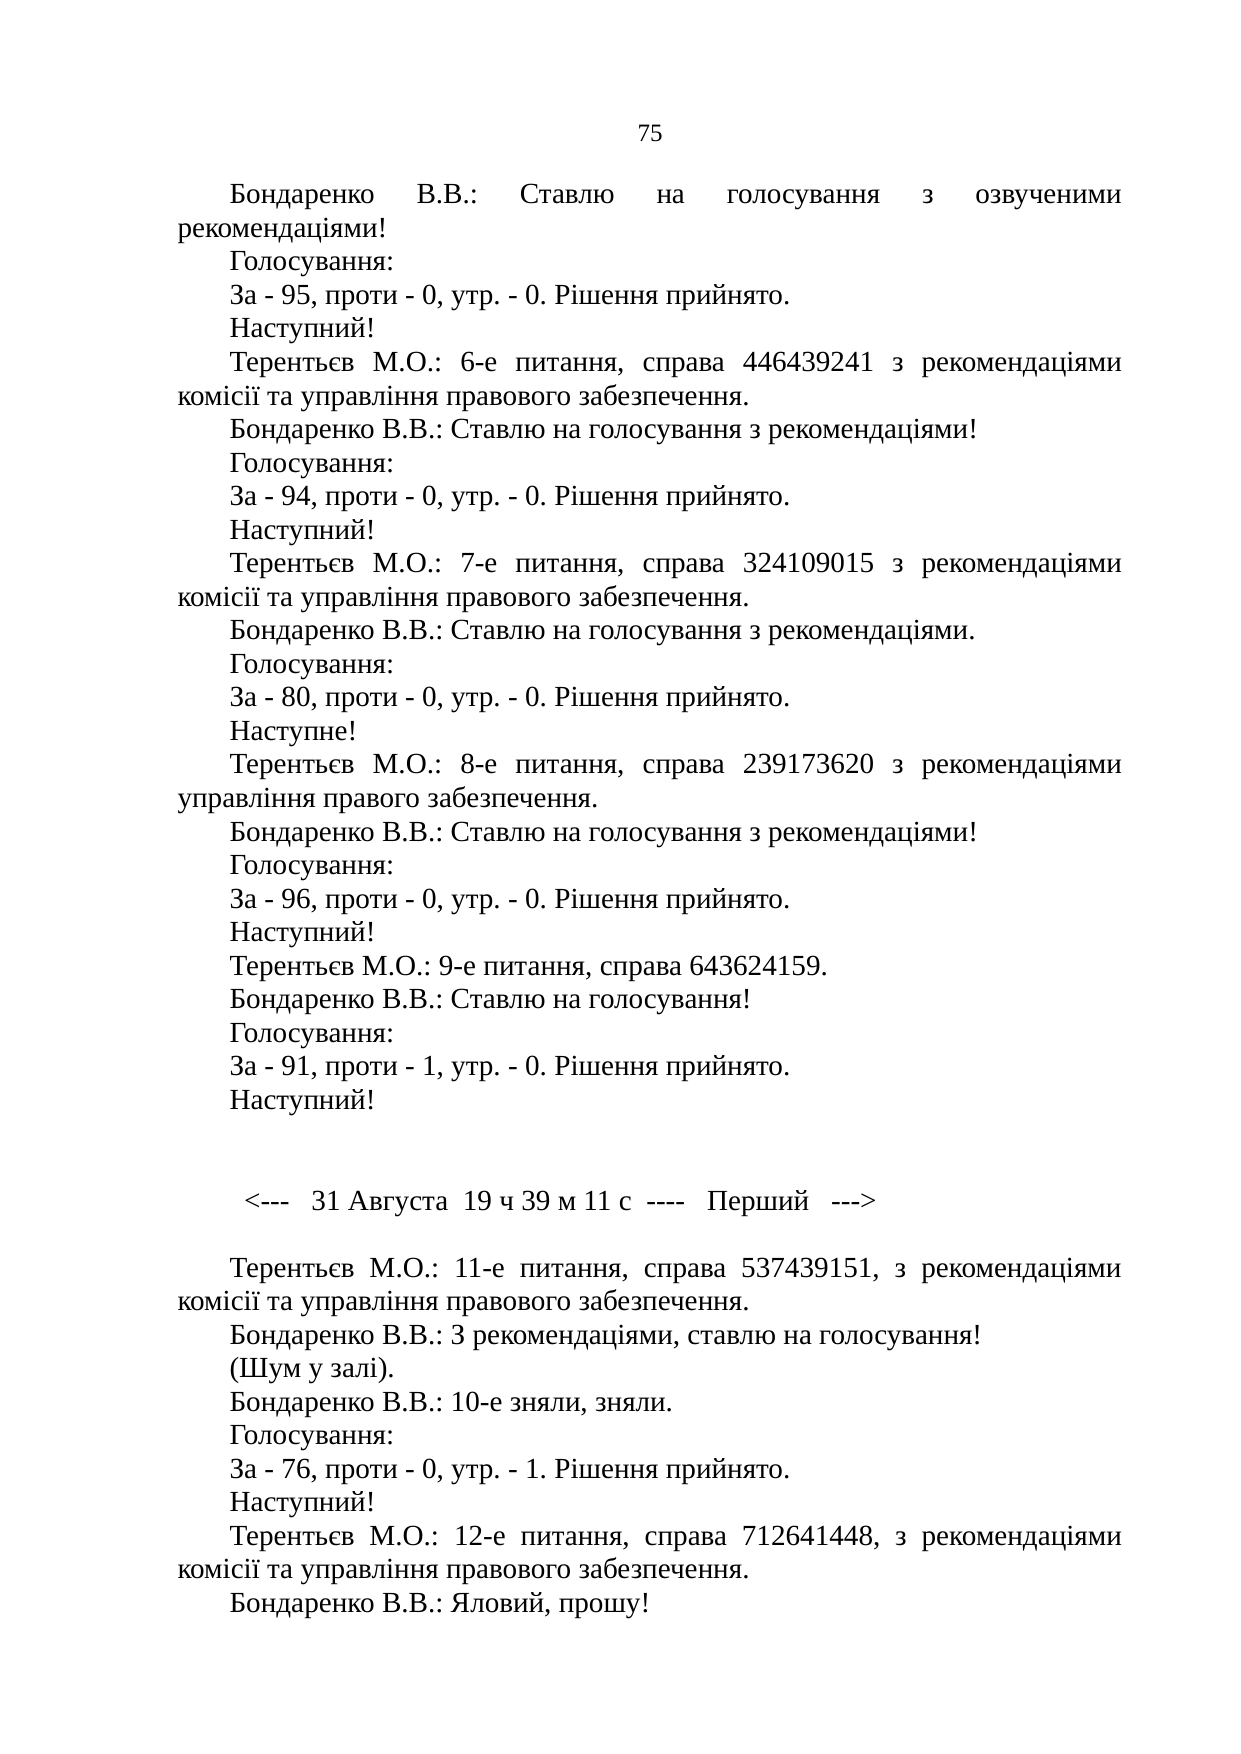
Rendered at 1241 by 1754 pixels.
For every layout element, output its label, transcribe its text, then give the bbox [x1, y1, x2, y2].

text <--- 31 Августа 19 ч 39 м 11 с ---- Перший ---> [177, 1183, 1122, 1216]
text Наступний! [177, 1082, 1122, 1116]
text За - 91, проти - 1, утр. - 0. Рішення прийнято. [177, 1048, 1122, 1082]
text Бондаренко В.В.: Ставлю на голосування! [177, 981, 1122, 1015]
text Голосування: [177, 1015, 1122, 1048]
text Терентьєв М.О.: 6-е питання, справа 446439241 з рекомендаціями комісії та управління правового забезпечення. [177, 344, 1122, 411]
text Наступне! [177, 713, 1122, 747]
text Бондаренко В.В.: З рекомендаціями, ставлю на голосування! [177, 1317, 1122, 1350]
text Голосування: [177, 1417, 1122, 1451]
text Наступний! [177, 311, 1122, 344]
text За - 96, проти - 0, утр. - 0. Рішення прийнято. [177, 881, 1122, 914]
text Бондаренко В.В.: Ставлю на голосування з рекомендаціями. [177, 612, 1122, 646]
text Терентьєв М.О.: 8-е питання, справа 239173620 з рекомендаціями управління правого забезпечення. [177, 747, 1122, 814]
text Бондаренко В.В.: 10-е зняли, зняли. [177, 1384, 1122, 1417]
text За - 76, проти - 0, утр. - 1. Рішення прийнято. [177, 1451, 1122, 1484]
text Терентьєв М.О.: 11-е питання, справа 537439151, з рекомендаціями комісії та управління правового забезпечення. [177, 1250, 1122, 1317]
text Бондаренко В.В.: Ставлю на голосування з озвученими рекомендаціями! [177, 176, 1122, 243]
text Голосування: [177, 847, 1122, 881]
text Бондаренко В.В.: Яловий, прошу! [177, 1585, 1122, 1619]
text За - 94, проти - 0, утр. - 0. Рішення прийнято. [177, 478, 1122, 512]
text Наступний! [177, 914, 1122, 948]
text Наступний! [177, 512, 1122, 545]
text Наступний! [177, 1484, 1122, 1518]
text (Шум у залі). [177, 1350, 1122, 1384]
text Бондаренко В.В.: Ставлю на голосування з рекомендаціями! [177, 814, 1122, 847]
text Голосування: [177, 445, 1122, 478]
text Терентьєв М.О.: 9-е питання, справа 643624159. [177, 948, 1122, 981]
text Бондаренко В.В.: Ставлю на голосування з рекомендаціями! [177, 411, 1122, 445]
text За - 95, проти - 0, утр. - 0. Рішення прийнято. [177, 277, 1122, 311]
text Терентьєв М.О.: 12-е питання, справа 712641448, з рекомендаціями комісії та управління правового забезпечення. [177, 1518, 1122, 1585]
text Голосування: [177, 646, 1122, 679]
text Голосування: [177, 243, 1122, 277]
text За - 80, проти - 0, утр. - 0. Рішення прийнято. [177, 679, 1122, 713]
text Терентьєв М.О.: 7-е питання, справа 324109015 з рекомендаціями комісії та управління правового забезпечення. [177, 545, 1122, 612]
